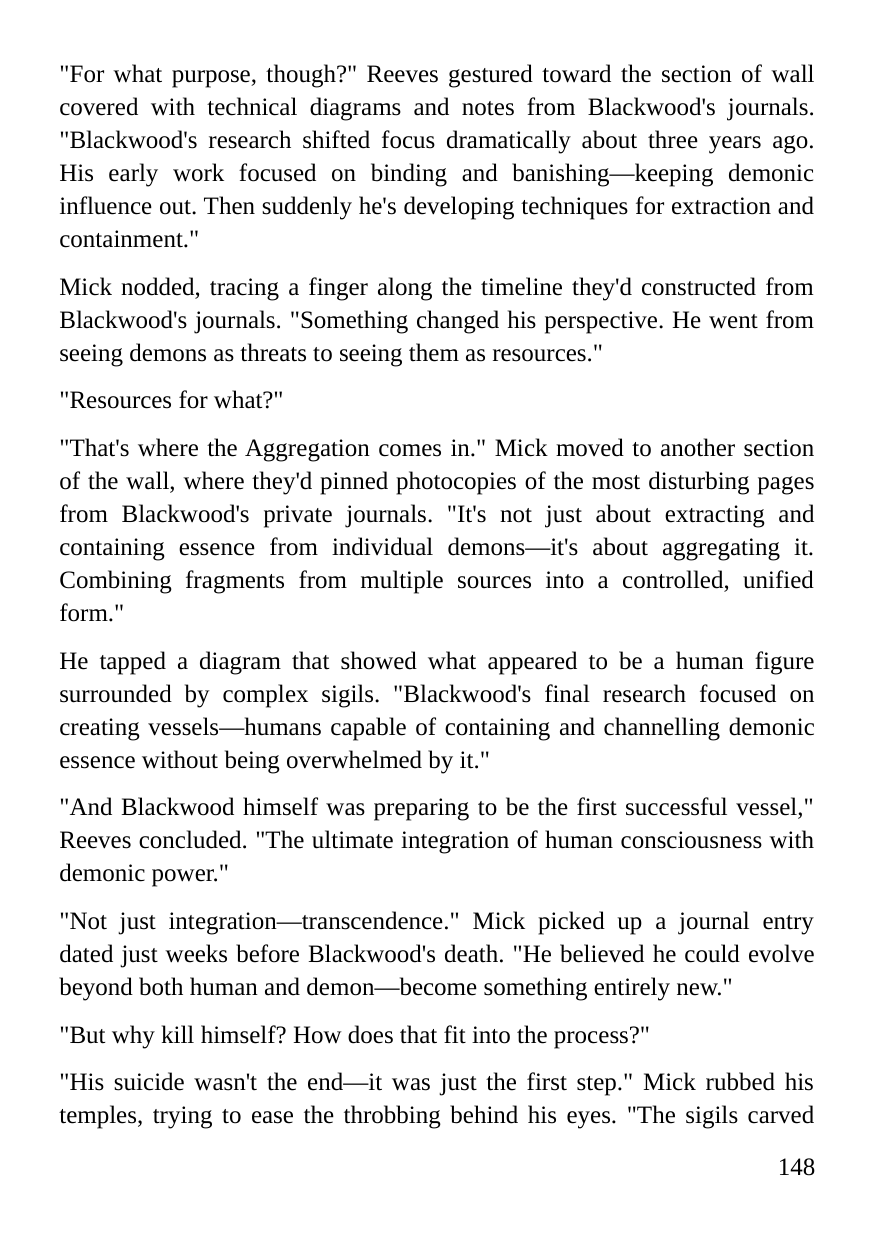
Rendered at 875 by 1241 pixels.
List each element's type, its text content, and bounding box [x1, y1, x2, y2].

text "His suicide wasn't the end—it was just the first step." Mick rubbed his temples, trying to ease the throbbing behind his eyes. "The sigils carved [59, 1067, 815, 1129]
text "For what purpose, though?" Reeves gestured toward the section of wall covered with technical diagrams and notes from Blackwood's journals. "Blackwood's research shifted focus dramatically about three years ago. His early work focused on binding and banishing—keeping demonic influence out. Then suddenly he's developing techniques for extraction and containment." [59, 59, 815, 253]
text "Not just integration—transcendence." Mick picked up a journal entry dated just weeks before Blackwood's death. "He believed he could evolve beyond both human and demon—become something entirely new." [59, 906, 815, 1001]
text "And Blackwood himself was preparing to be the first successful vessel," Reeves concluded. "The ultimate integration of human consciousness with demonic power." [59, 792, 815, 887]
text He tapped a diagram that showed what appeared to be a human figure surrounded by complex sigils. "Blackwood's final research focused on creating vessels—humans capable of containing and channelling demonic essence without being overwhelmed by it." [59, 646, 815, 773]
text "That's where the Aggregation comes in." Mick moved to another section of the wall, where they'd pinned photocopies of the most disturbing pages from Blackwood's private journals. "It's not just about extracting and containing essence from individual demons—it's about aggregating it. Combining fragments from multiple sources into a controlled, unified form." [59, 433, 815, 627]
text "Resources for what?" [59, 385, 815, 414]
text "But why kill himself? How does that fit into the process?" [59, 1020, 815, 1048]
text Mick nodded, tracing a finger along the timeline they'd constructed from Blackwood's journals. "Something changed his perspective. He went from seeing demons as threats to seeing them as resources." [59, 272, 815, 367]
